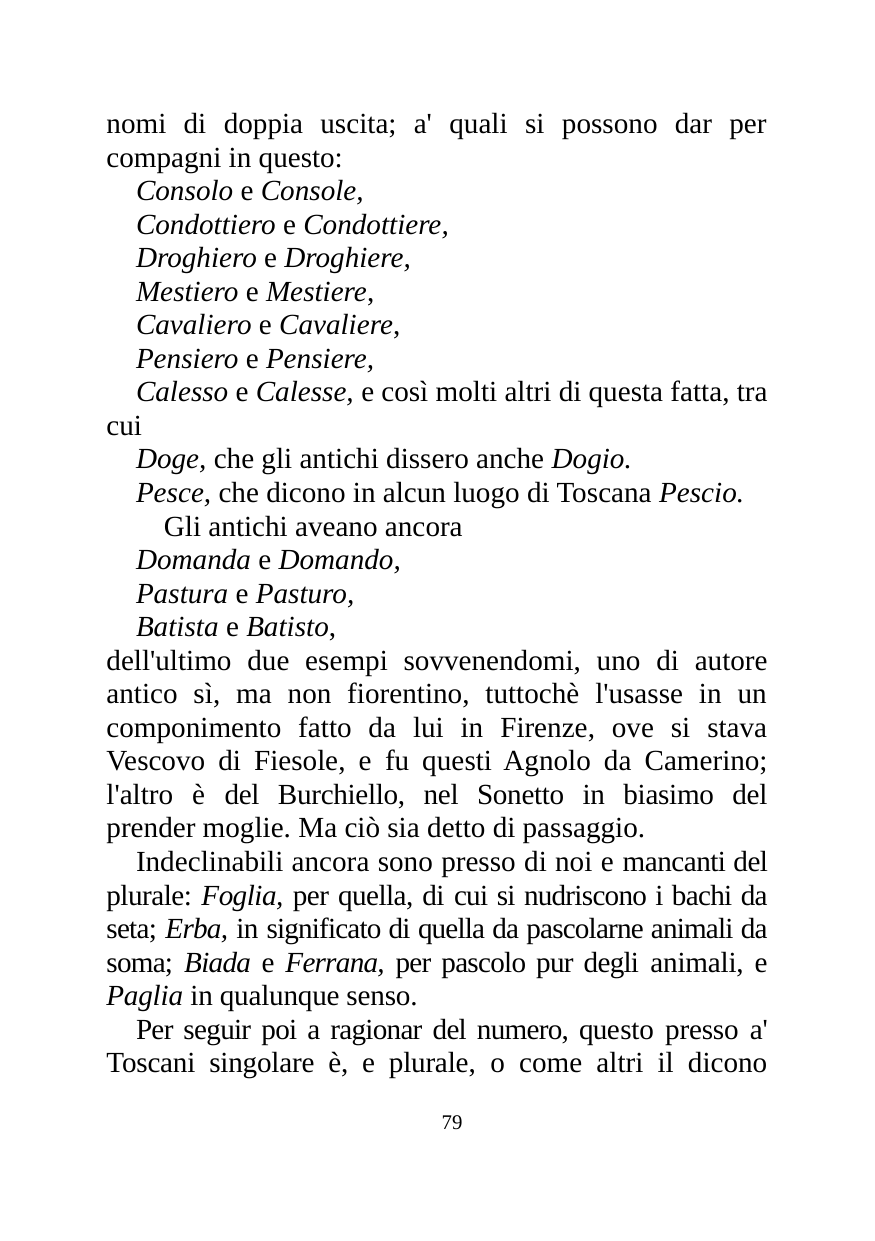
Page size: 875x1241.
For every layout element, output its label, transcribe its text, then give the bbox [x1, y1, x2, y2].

text Indeclinabili ancora sono presso di noi e mancanti del plurale: Foglia, per quella, di cui si nudriscono i bachi da seta; Erba, in significato di quella da pascolarne animali da soma; Biada e Ferrana, per pascolo pur degli animali, e Paglia in qualunque senso. [106, 844, 768, 1012]
text Cavaliero e Cavaliere, [106, 307, 768, 341]
text Batista e Batisto, [106, 609, 768, 643]
text Pensiero e Pensiere, [106, 341, 768, 374]
text Doge, che gli antichi dissero anche Dogio. [106, 442, 768, 475]
text nomi di doppia uscita; a' quali si possono dar per compagni in questo: [106, 106, 768, 173]
text Pastura e Pasturo, [106, 576, 768, 609]
text Per seguir poi a ragionar del numero, questo presso a' Toscani singolare è, e plurale, o come altri il dicono [106, 1012, 768, 1079]
text Mestiero e Mestiere, [106, 274, 768, 307]
text Domanda e Domando, [106, 542, 768, 576]
text Condottiero e Condottiere, [106, 207, 768, 240]
text dell'ultimo due esempi sovvenendomi, uno di autore antico sì, ma non fiorentino, tuttochè l'usasse in un componimento fatto da lui in Firenze, ove si stava Vescovo di Fiesole, e fu questi Agnolo da Camerino; l'altro è del Burchiello, nel Sonetto in biasimo del prender moglie. Ma ciò sia detto di passaggio. [106, 643, 768, 844]
text Gli antichi aveano ancora [106, 509, 768, 542]
text Calesso e Calesse, e così molti altri di questa fatta, tra cui [106, 374, 768, 442]
text Droghiero e Droghiere, [106, 240, 768, 274]
text Consolo e Console, [106, 173, 768, 207]
text Pesce, che dicono in alcun luogo di Toscana Pescio. [106, 475, 768, 509]
